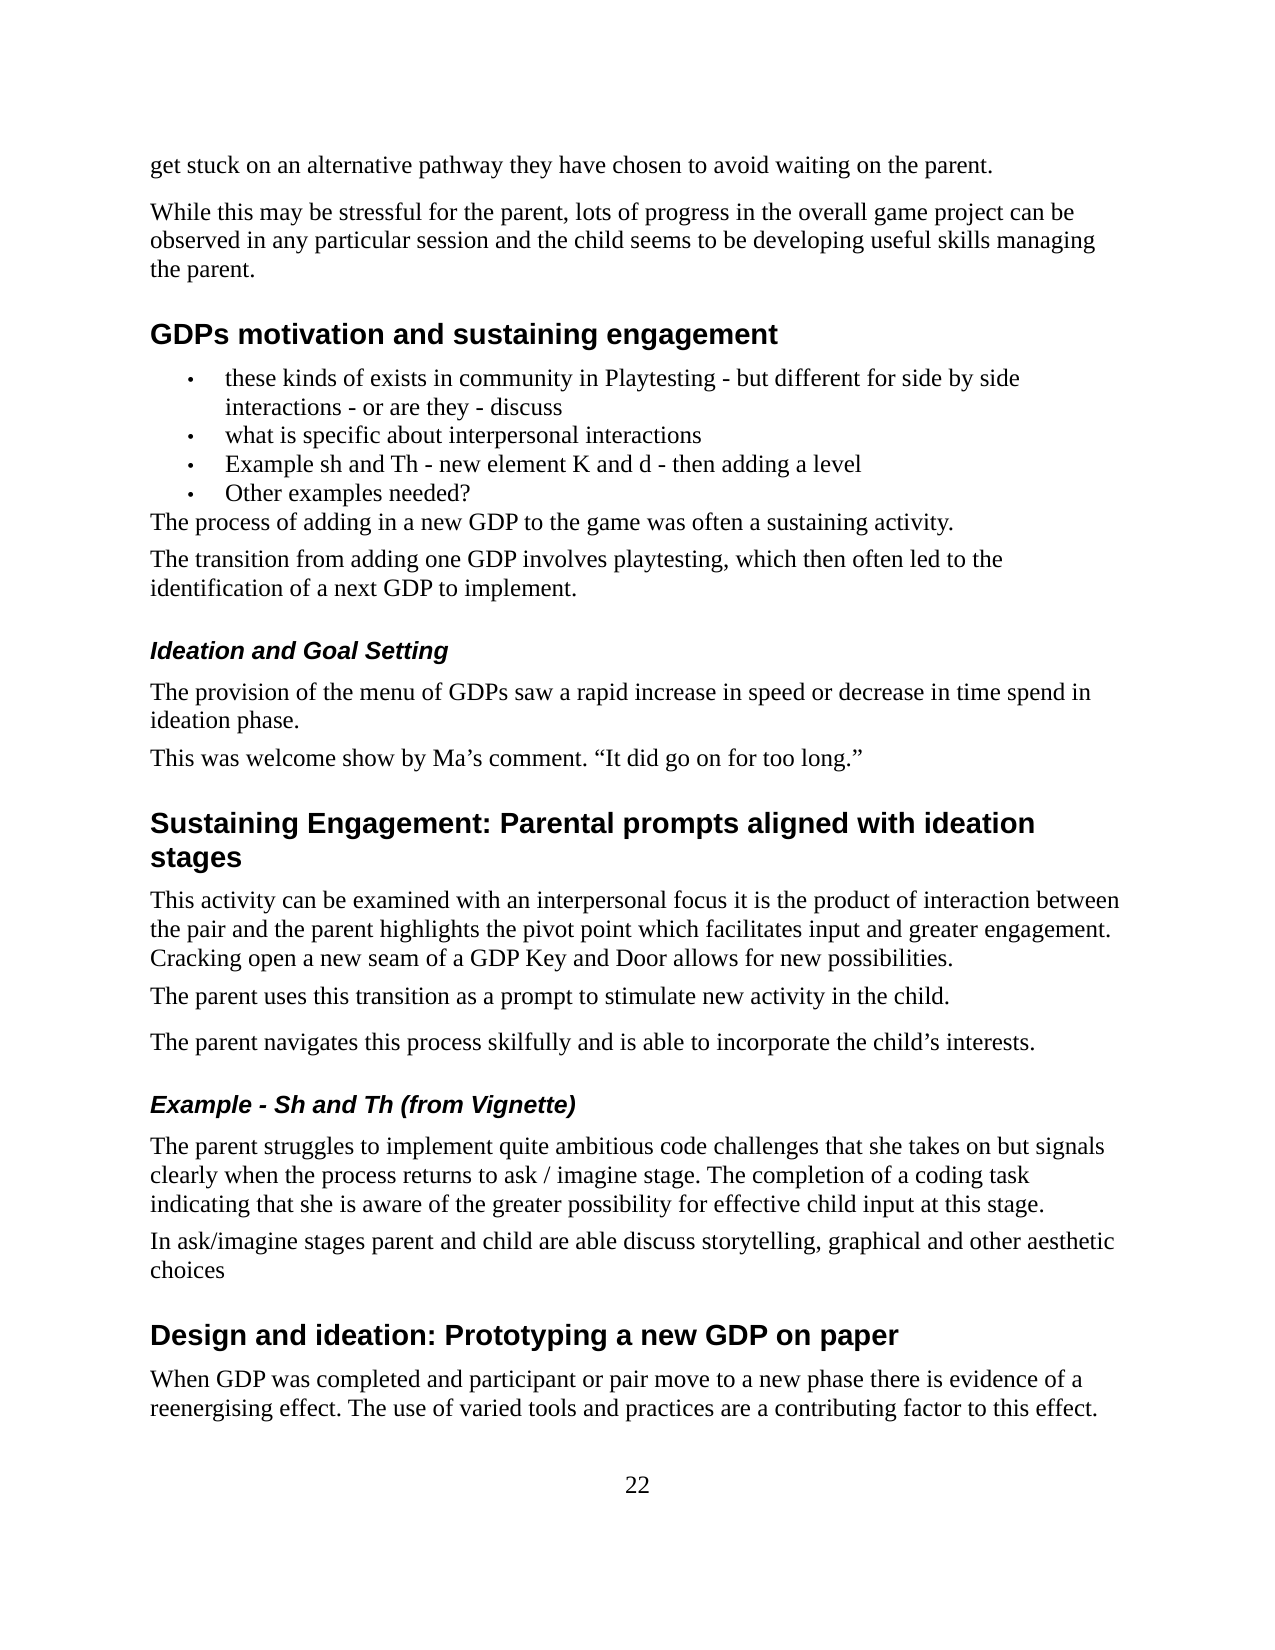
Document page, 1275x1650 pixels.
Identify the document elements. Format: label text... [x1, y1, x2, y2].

list Other examples needed? [187, 478, 1125, 507]
list what is specific about interpersonal interactions [187, 420, 1125, 449]
text While this may be stressful for the parent, lots of progress in the overall game project can be observed in any particular session and the child seems to be developing useful skills managing the parent. [150, 197, 1125, 283]
subtitle Ideation and Goal Setting [150, 636, 1125, 664]
text When GDP was completed and participant or pair move to a new phase there is evidence of a reenergising effect. The use of varied tools and practices are a contributing factor to this effect. [150, 1364, 1125, 1421]
text The parent uses this transition as a prompt to stimulate new activity in the child. [150, 981, 1125, 1009]
subtitle Sustaining Engagement: Parental prompts aligned with ideation stages [150, 806, 1125, 873]
subtitle Example - Sh and Th (from Vignette) [150, 1090, 1125, 1119]
text The process of adding in a new GDP to the game was often a sustaining activity. [150, 507, 1125, 535]
text The transition from adding one GDP involves playtesting, which then often led to the identification of a next GDP to implement. [150, 544, 1125, 602]
text get stuck on an alternative pathway they have chosen to avoid waiting on the parent. [150, 150, 1125, 179]
list Example sh and Th - new element K and d - then adding a level [187, 449, 1125, 478]
text The parent struggles to implement quite ambitious code challenges that she takes on but signals clearly when the process returns to ask / imagine stage. The completion of a coding task indicating that she is aware of the greater possibility for effective child input at this stage. [150, 1131, 1125, 1217]
text The parent navigates this process skilfully and is able to incorporate the child’s interests. [150, 1027, 1125, 1056]
text In ask/imagine stages parent and child are able discuss storytelling, graphical and other aesthetic choices [150, 1226, 1125, 1284]
subtitle Design and ideation: Prototyping a new GDP on paper [150, 1318, 1125, 1351]
text This activity can be examined with an interpersonal focus it is the product of interaction between the pair and the parent highlights the pivot point which facilitates input and greater engagement. Cracking open a new seam of a GDP Key and Door allows for new possibilities. [150, 886, 1125, 972]
text This was welcome show by Ma’s comment. “It did go on for too long.” [150, 743, 1125, 772]
list these kinds of exists in community in Playtesting - but different for side by side interactions - or are they - discuss [187, 363, 1125, 420]
subtitle GDPs motivation and sustaining engagement [150, 317, 1125, 350]
text The provision of the menu of GDPs saw a rapid increase in speed or decrease in time spend in ideation phase. [150, 677, 1125, 734]
